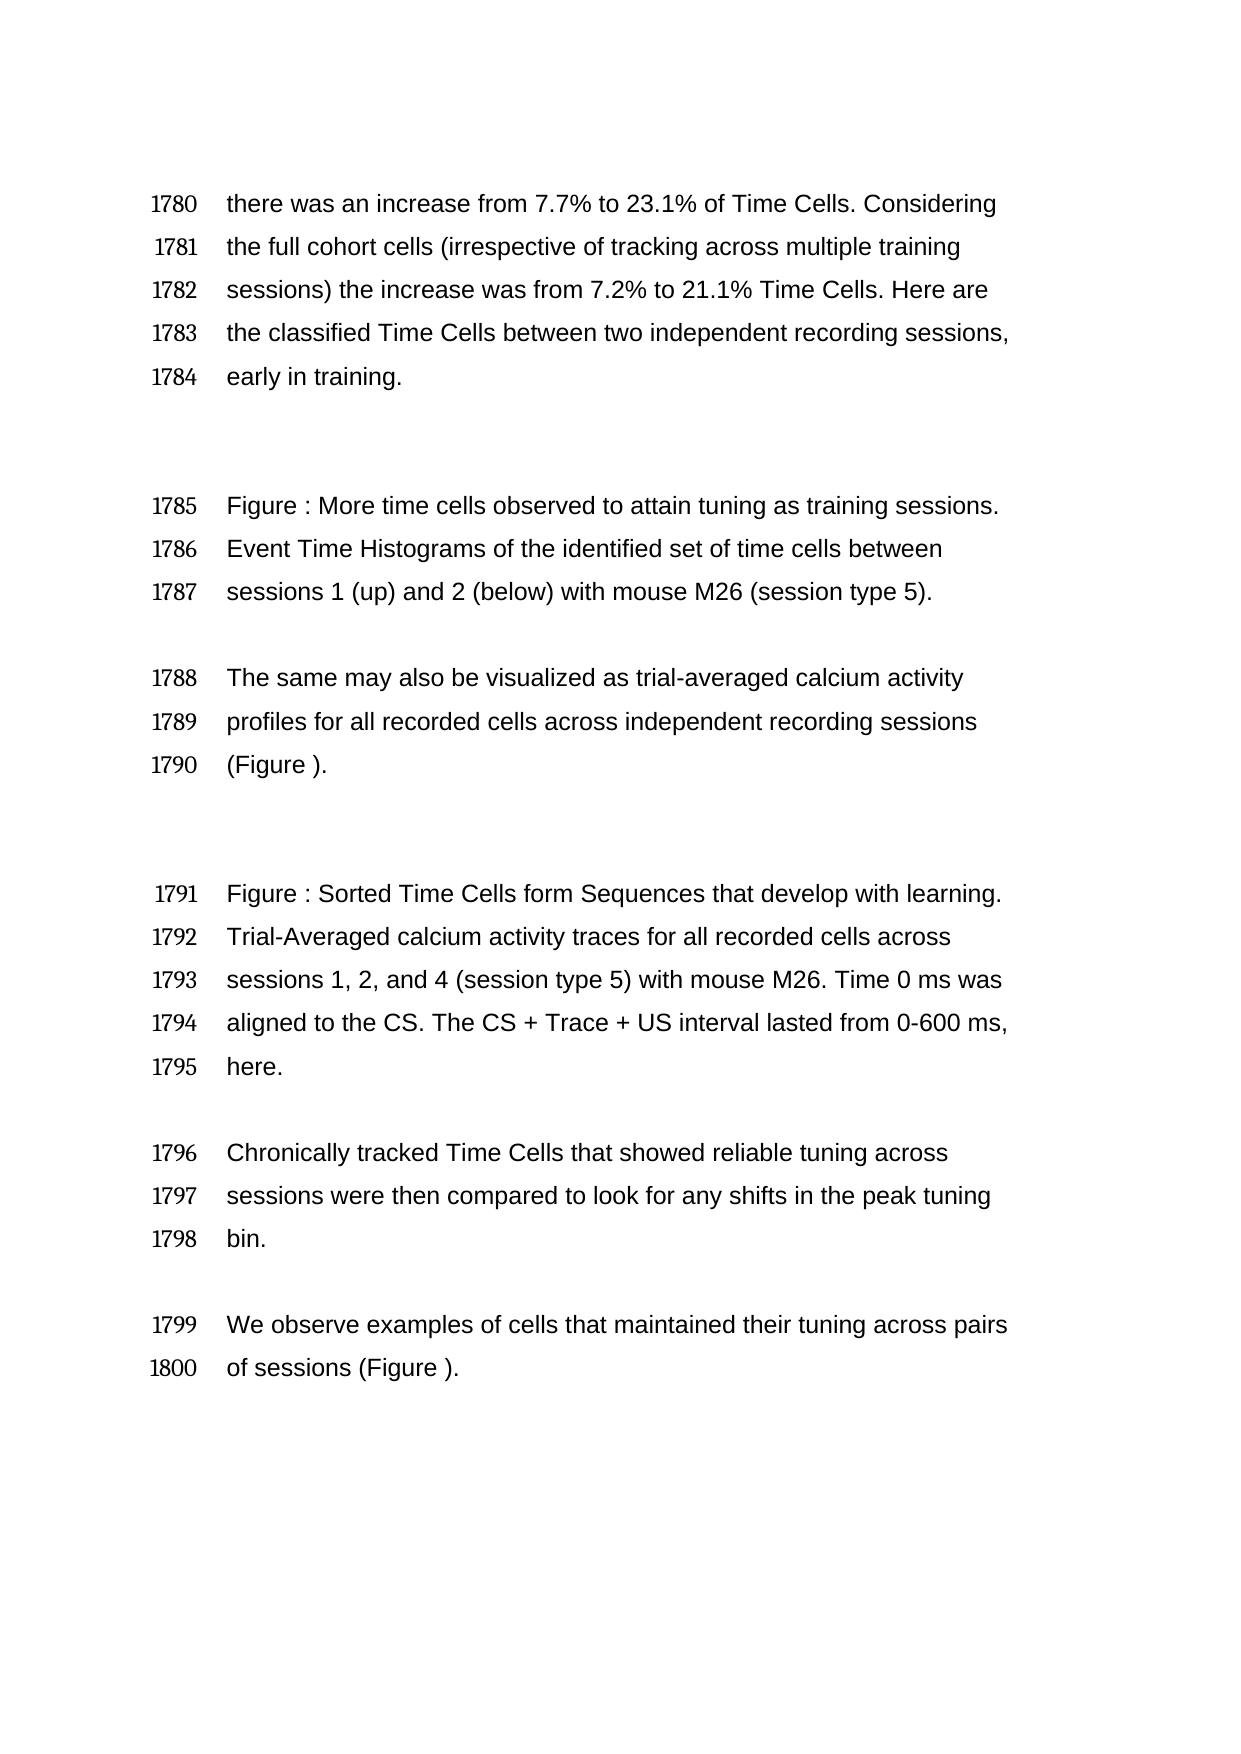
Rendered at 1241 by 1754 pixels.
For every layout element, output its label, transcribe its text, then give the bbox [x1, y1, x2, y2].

text Chronically tracked Time Cells that showed reliable tuning across sessions were then compared to look for any shifts in the peak tuning bin. [226, 1138, 1014, 1253]
text Figure : More time cells observed to attain tuning as training sessions. Event Time Histograms of the identified set of time cells between sessions 1 (up) and 2 (below) with mouse M26 (session type 5). [226, 491, 1014, 606]
text Figure : Sorted Time Cells form Sequences that develop with learning. Trial-Averaged calcium activity traces for all recorded cells across sessions 1, 2, and 4 (session type 5) with mouse M26. Time 0 ms was aligned to the CS. The CS + Trace + US interval lasted from 0-600 ms, here. [226, 879, 1014, 1080]
text We observe examples of cells that maintained their tuning across pairs of sessions (Figure ). [226, 1310, 1014, 1382]
text there was an increase from 7.7% to 23.1% of Time Cells. Considering the full cohort cells (irrespective of tracking across multiple training sessions) the increase was from 7.2% to 21.1% Time Cells. Here are the classified Time Cells between two independent recording sessions, early in training. [226, 189, 1014, 390]
text The same may also be visualized as trial-averaged calcium activity profiles for all recorded cells across independent recording sessions (Figure ). [226, 663, 1014, 778]
